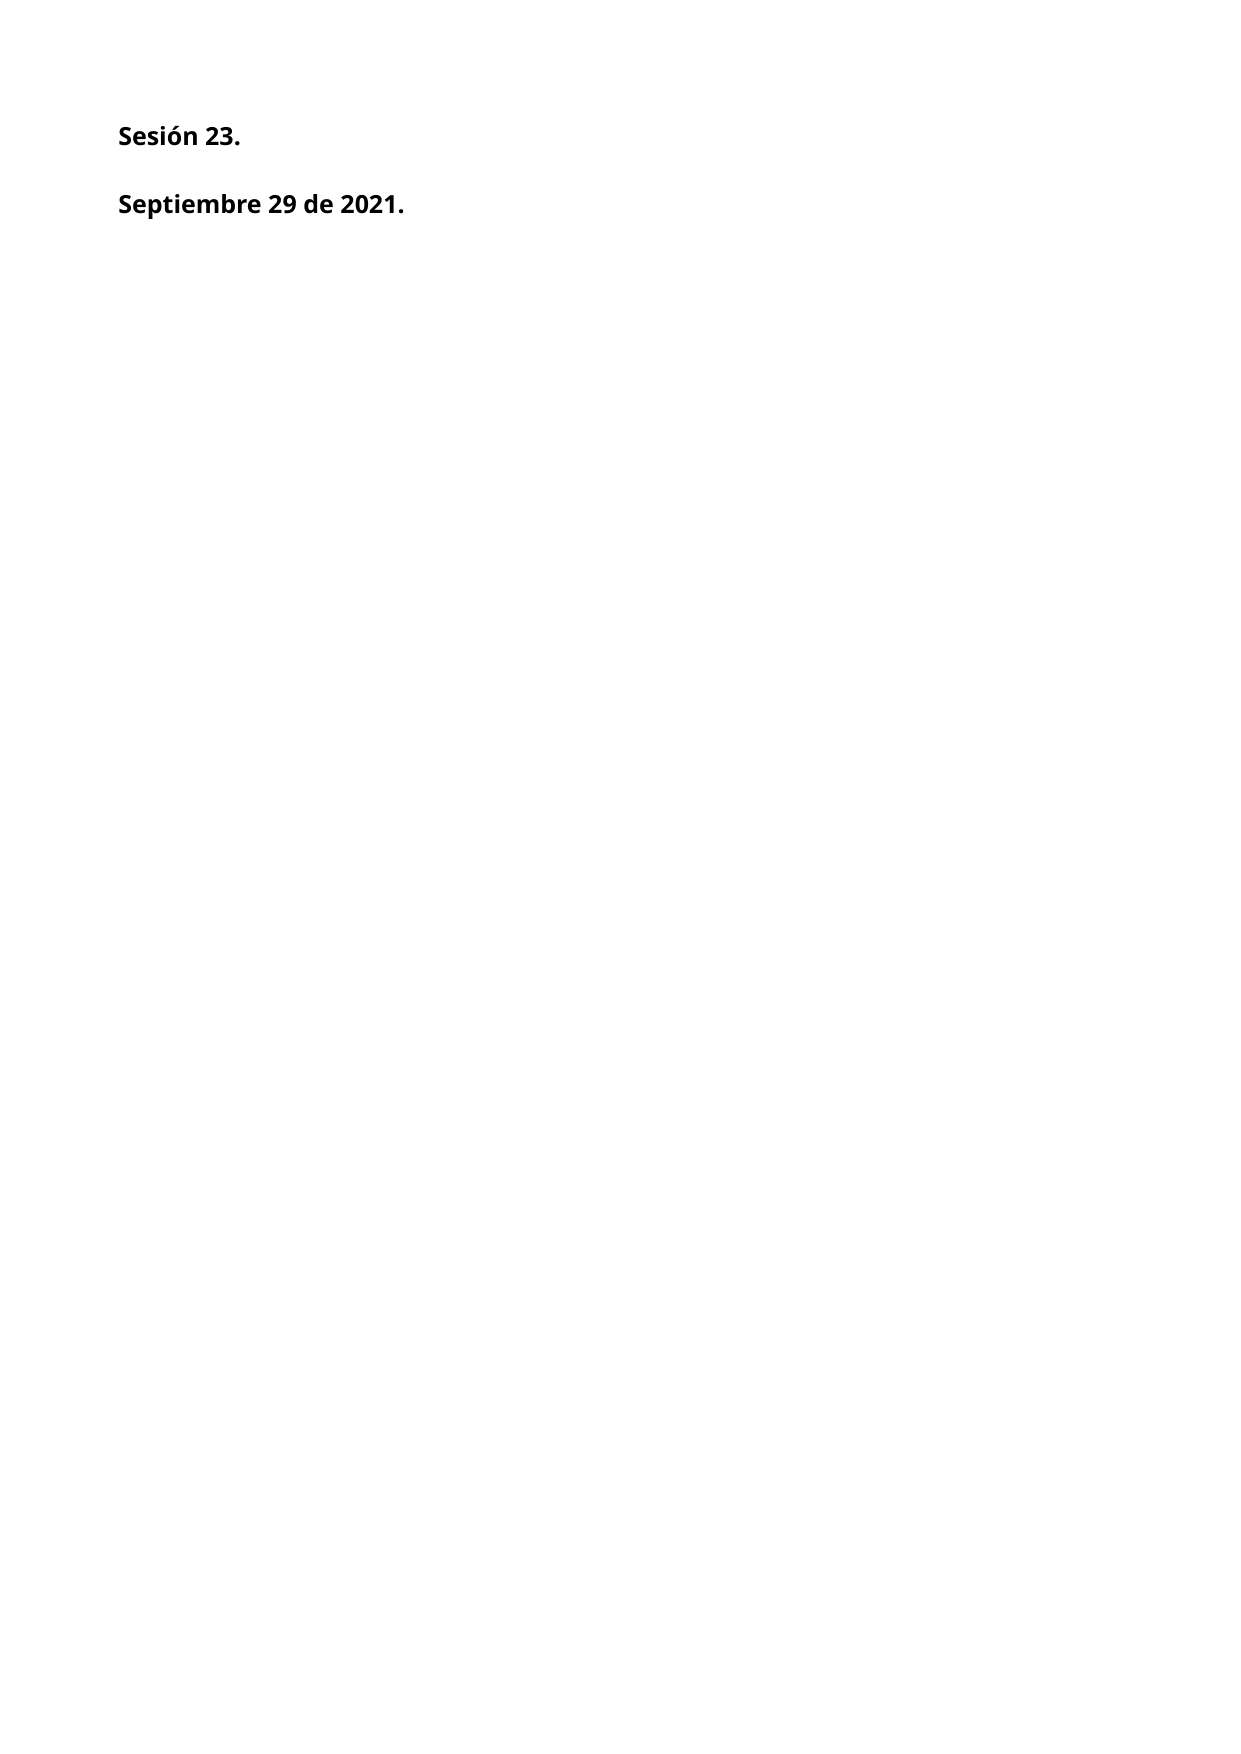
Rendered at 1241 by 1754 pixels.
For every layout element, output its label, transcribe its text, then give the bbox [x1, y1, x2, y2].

text Sesión 23. [118, 118, 1122, 152]
text Septiembre 29 de 2021. [118, 186, 1122, 220]
